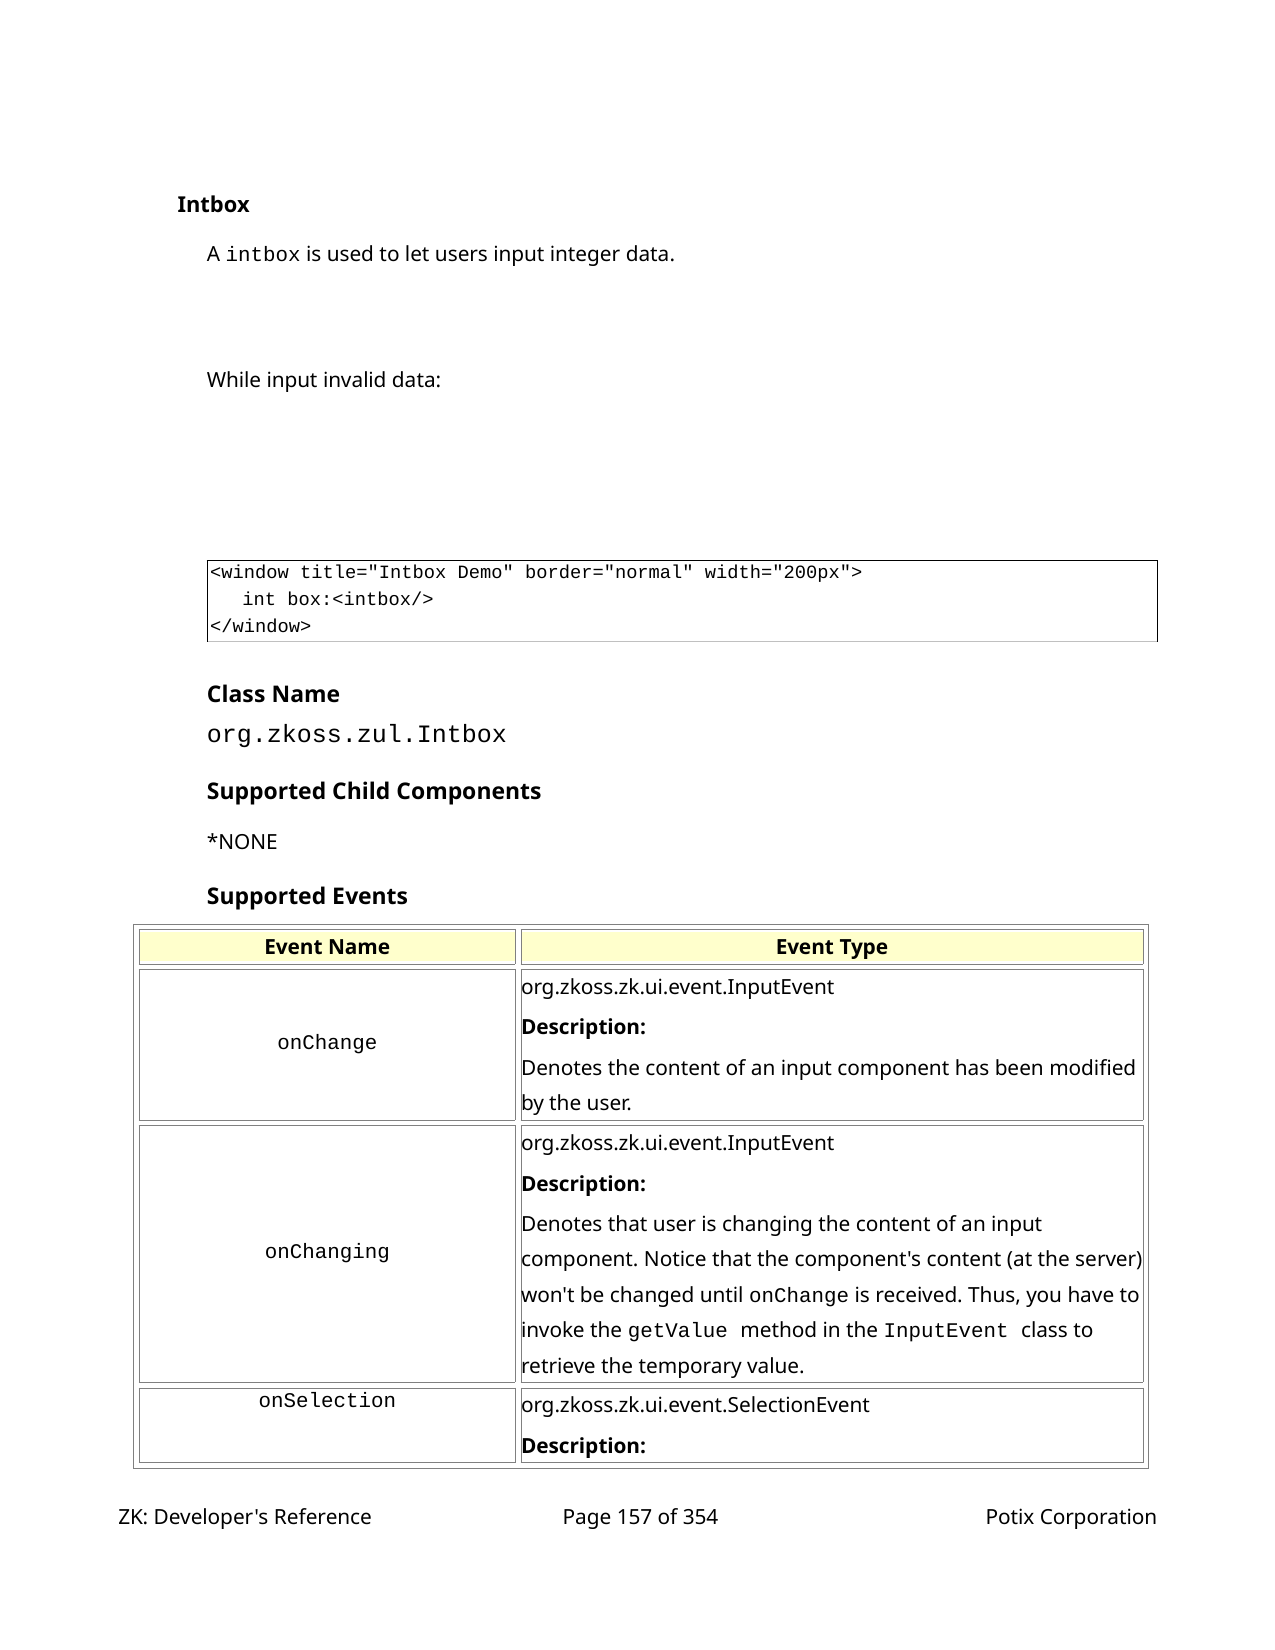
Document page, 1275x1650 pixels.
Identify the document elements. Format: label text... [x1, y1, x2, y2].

table_cell onChange [136, 964, 518, 1119]
table_cell onChanging [136, 1120, 518, 1382]
text <window title="Intbox Demo" border="normal" width="200px"> [208, 561, 1157, 584]
table_header Event Name [136, 925, 518, 963]
subtitle Supported Child Components [207, 775, 1157, 806]
table_cell org.zkoss.zk.ui.event.InputEvent Description: Denotes that user is changing the content of an input component. Notice that the component's content (at the server) won't be changed until onChange is received. Thus, you have to invoke the getValue method in the InputEvent class to retrieve the temporary value. [518, 1120, 1146, 1382]
text org.zkoss.zul.Intbox [207, 722, 1157, 750]
text int box:<intbox/> [208, 587, 1157, 611]
table_cell org.zkoss.zk.ui.event.InputEvent Description: Denotes the content of an input component has been modified by the user. [518, 964, 1146, 1119]
subtitle Supported Events [207, 880, 1157, 911]
table_header Event Type [518, 925, 1146, 963]
text A intbox is used to let users input integer data. [207, 239, 1157, 268]
text </window> [208, 614, 1157, 641]
table_cell onSelection [136, 1382, 518, 1462]
text While input invalid data: [207, 289, 1157, 393]
table_cell org.zkoss.zk.ui.event.SelectionEvent Description: [518, 1382, 1146, 1462]
subtitle Class Name [207, 678, 1157, 709]
subtitle Intbox [177, 189, 1157, 219]
text *NONE [207, 827, 1157, 855]
